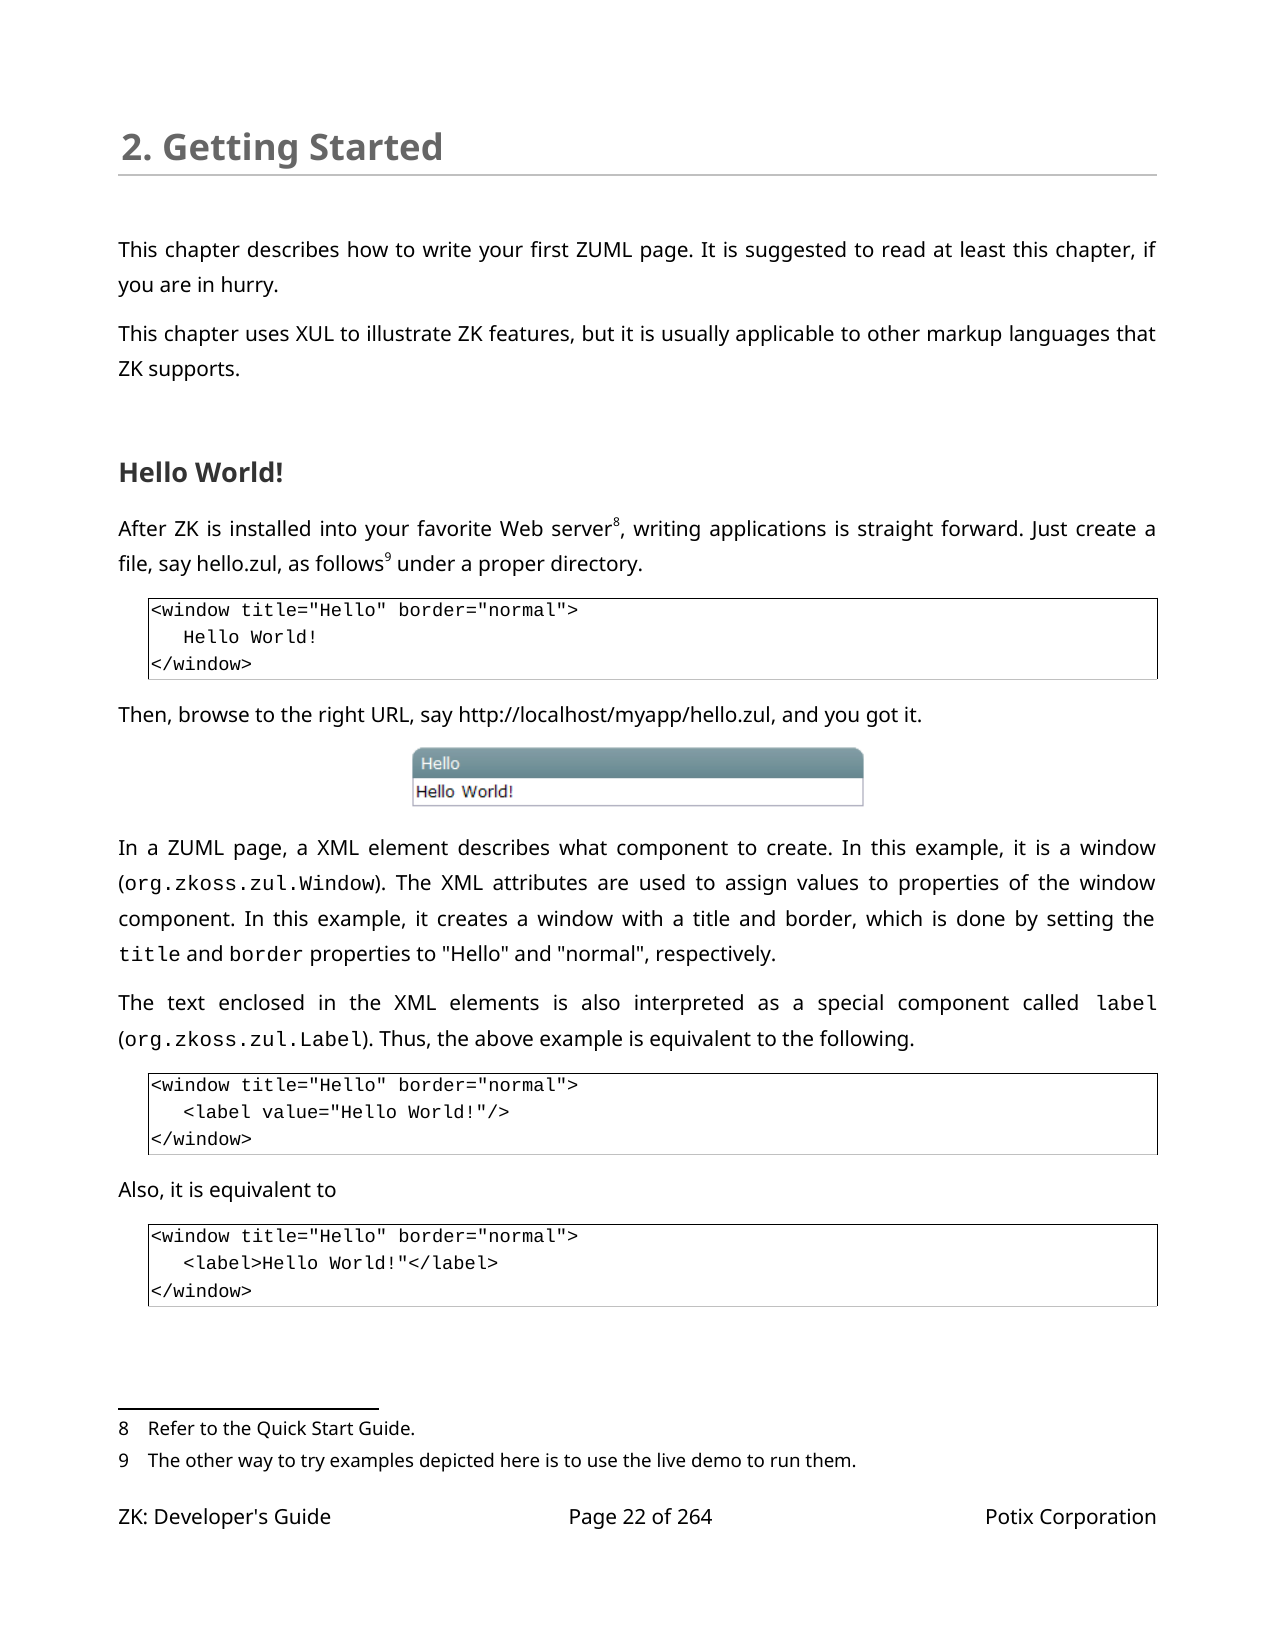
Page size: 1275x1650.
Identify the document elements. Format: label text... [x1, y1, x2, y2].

text This chapter describes how to write your first ZUML page. It is suggested to read at least this chapter, if you are in hurry. [118, 235, 1157, 298]
text <label>Hello World!"</label> [149, 1251, 1157, 1276]
text <window title="Hello" border="normal"> [149, 599, 1157, 622]
text The other way to try examples depicted here is to use the live demo to run them. [118, 1447, 1157, 1473]
text Also, it is equivalent to [118, 1175, 1157, 1203]
subtitle 2. Getting Started [118, 118, 1157, 174]
text <label value="Hello World!"/> [149, 1100, 1157, 1124]
subtitle Hello World! [118, 453, 1157, 490]
text In a ZUML page, a XML element describes what component to create. In this example, it is a window (org.zkoss.zul.Window). The XML attributes are used to assign values to properties of the window component. In this example, it creates a window with a title and border, which is done by setting the title and border properties to "Hello" and "normal", respectively. [118, 749, 1157, 968]
picture [410, 746, 865, 809]
text <window title="Hello" border="normal"> [149, 1074, 1157, 1097]
text The text enclosed in the XML elements is also interpreted as a special component called label (org.zkoss.zul.Label). Thus, the above example is equivalent to the following. [118, 988, 1157, 1052]
text <window title="Hello" border="normal"> [149, 1225, 1157, 1248]
text </window> [149, 652, 1157, 679]
text Then, browse to the right URL, say http://localhost/myapp/hello.zul, and you got it. [118, 700, 1157, 728]
text </window> [149, 1127, 1157, 1154]
text Refer to the Quick Start Guide. [118, 1416, 1157, 1441]
text </window> [149, 1278, 1157, 1306]
text This chapter uses XUL to illustrate ZK features, but it is usually applicable to other markup languages that ZK supports. [118, 319, 1157, 382]
text Hello World! [149, 625, 1157, 649]
text After ZK is installed into your favorite Web server, writing applications is straight forward. Just create a file, say hello.zul, as follows under a proper directory. [118, 514, 1157, 577]
